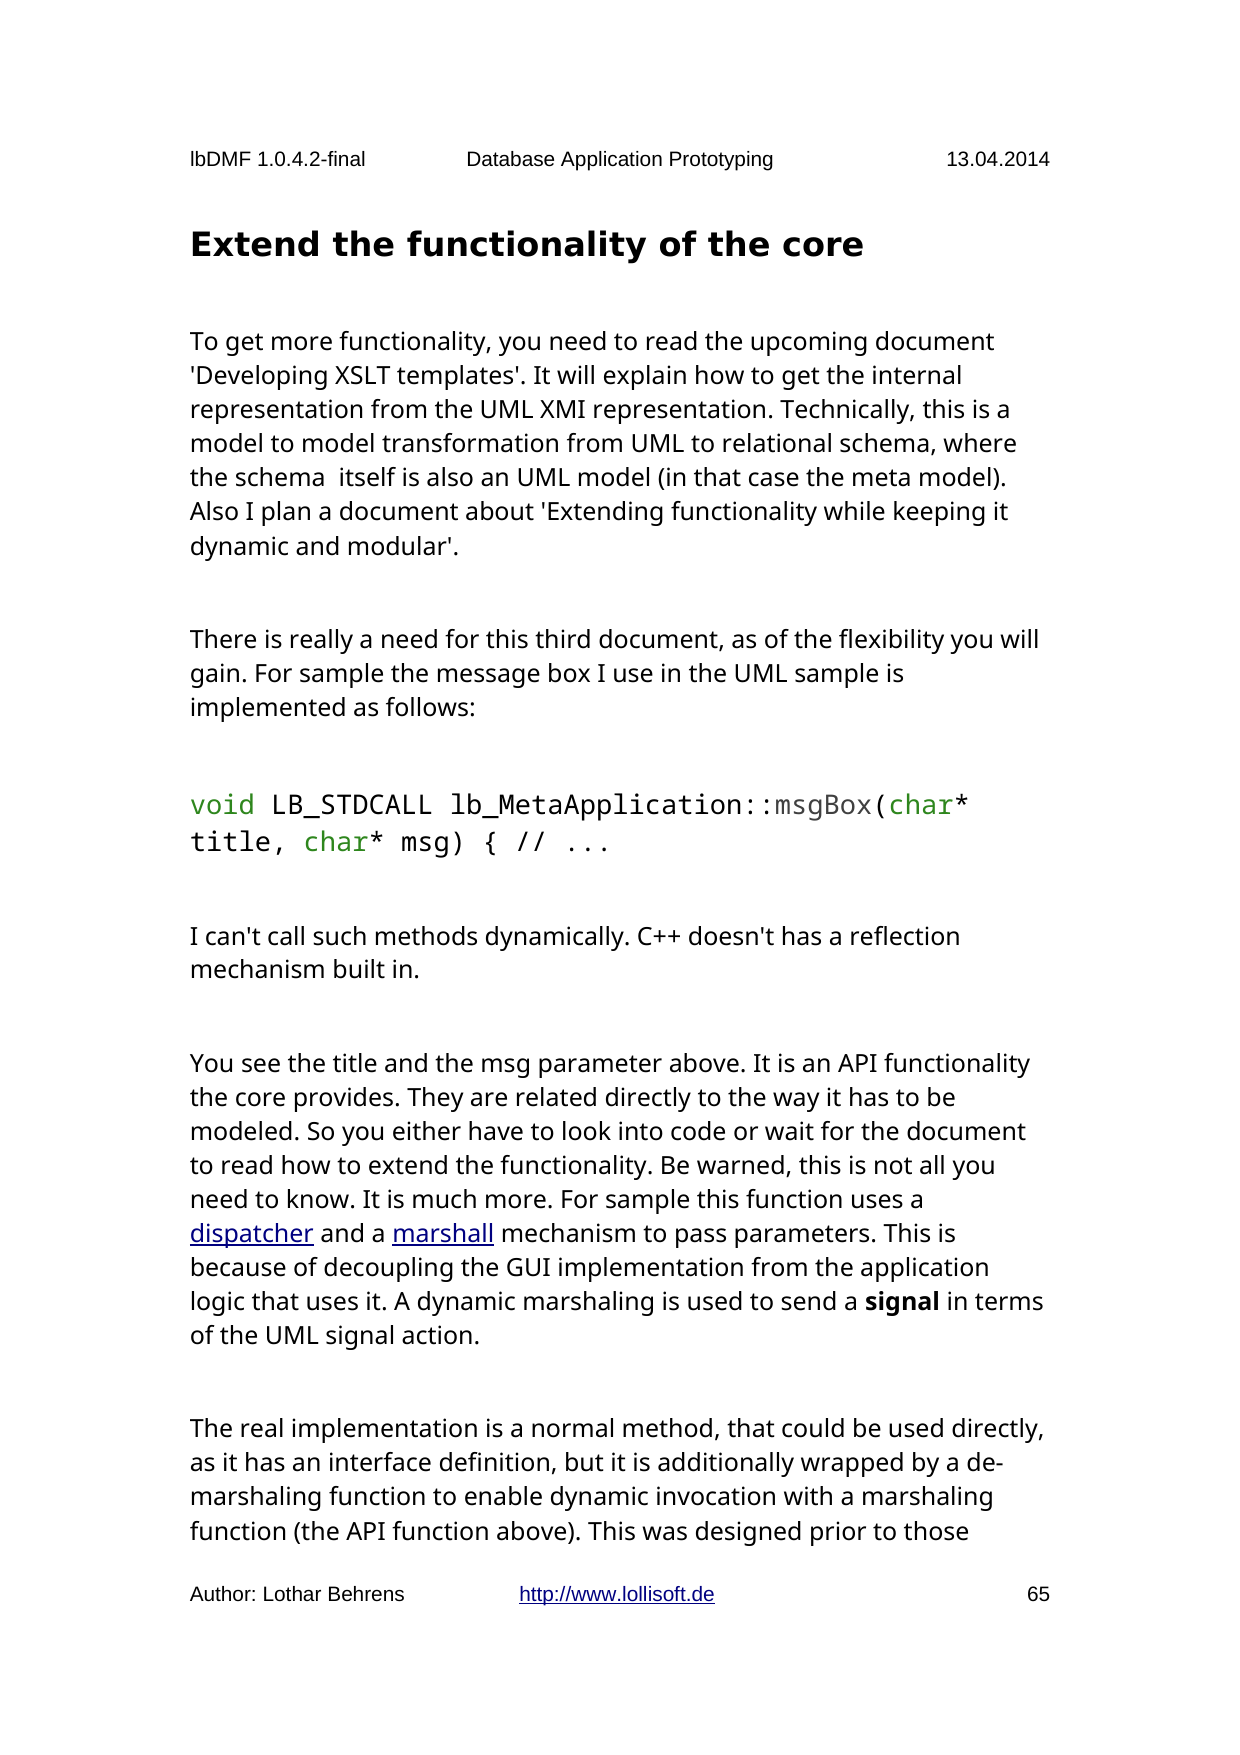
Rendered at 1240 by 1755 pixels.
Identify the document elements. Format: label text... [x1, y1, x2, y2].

text There is really a need for this third document, as of the flexibility you will gain. For sample the message box I use in the UML sample is implemented as follows: [189, 621, 1050, 723]
subtitle Extend the functionality of the core [189, 226, 1050, 265]
text You see the title and the msg parameter above. It is an API functionality the core provides. They are related directly to the way it has to be modeled. So you either have to look into code or wait for the document to read how to extend the functionality. Be warned, this is not all you need to know. It is much more. For sample this function uses a dispatcher and a marshall mechanism to pass parameters. This is because of decoupling the GUI implementation from the application logic that uses it. A dynamic marshaling is used to send a signal in terms of the UML signal action. [189, 1045, 1050, 1352]
text void LB_STDCALL lb_MetaApplication::msgBox(char* title, char* msg) { // ... [189, 785, 1050, 859]
text The real implementation is a normal method, that could be used directly, as it has an interface definition, but it is additionally wrapped by a de-marshaling function to enable dynamic invocation with a marshaling function (the API function above). This was designed prior to those [189, 1411, 1050, 1547]
text I can't call such methods dynamically. C++ doesn't has a reflection mechanism built in. [189, 918, 1050, 986]
text To get more functionality, you need to read the upcoming document 'Developing XSLT templates'. It will explain how to get the internal representation from the UML XMI representation. Technically, this is a model to model transformation from UML to relational schema, where the schema itself is also an UML model (in that case the meta model). Also I plan a document about 'Extending functionality while keeping it dynamic and modular'. [189, 324, 1050, 562]
